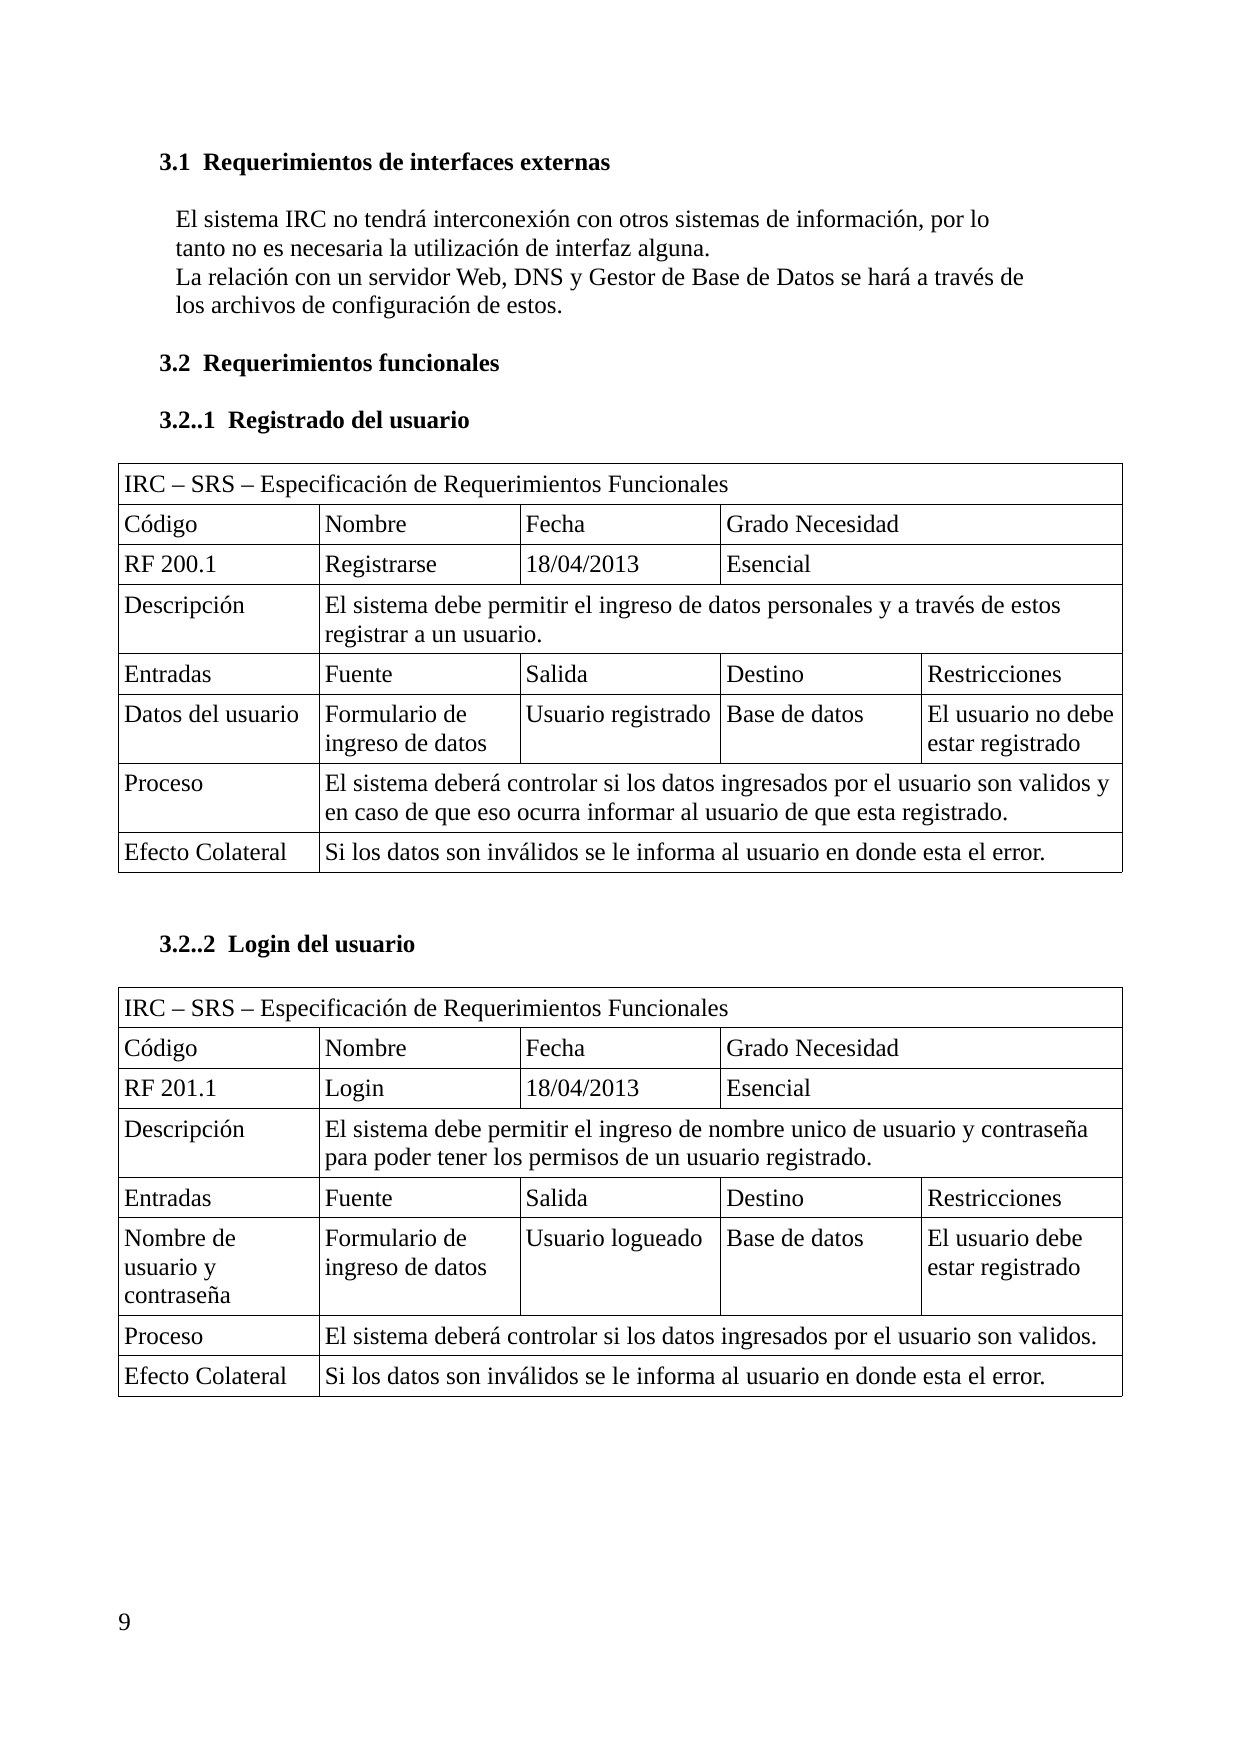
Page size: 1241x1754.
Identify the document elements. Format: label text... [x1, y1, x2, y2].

table_cell Esencial [721, 1069, 1122, 1108]
table_cell Si los datos son inválidos se le informa al usuario en donde esta el error. [320, 833, 1122, 872]
table_cell El sistema debe permitir el ingreso de nombre unico de usuario y contraseña para poder tener los permisos de un usuario registrado. [320, 1109, 1122, 1177]
list Login del usuario [153, 929, 1122, 958]
table_cell RF 200.1 [119, 545, 319, 584]
table_cell Descripción [119, 585, 319, 653]
table_cell Destino [721, 1178, 921, 1217]
table_cell Usuario logueado [521, 1218, 720, 1315]
table_cell Nombre [320, 505, 520, 544]
table_cell Código [119, 1028, 319, 1068]
list los archivos de configuración de estos. [153, 291, 1122, 319]
table_cell Efecto Colateral [119, 833, 319, 872]
table_cell Base de datos [721, 1218, 921, 1315]
table_cell Usuario registrado [521, 695, 720, 762]
table_header IRC – SRS – Especificación de Requerimientos Funcionales [119, 988, 1122, 1027]
table_cell Salida [521, 1178, 720, 1217]
table_cell Entradas [119, 1178, 319, 1217]
table_cell Fuente [320, 654, 520, 693]
table_cell Si los datos son inválidos se le informa al usuario en donde esta el error. [320, 1356, 1122, 1396]
table_cell 18/04/2013 [521, 1069, 720, 1108]
list Registrado del usuario [153, 406, 1122, 434]
table_cell Fecha [521, 1028, 720, 1068]
table_cell Login [320, 1069, 520, 1108]
table_cell Base de datos [721, 695, 921, 762]
table_cell El sistema deberá controlar si los datos ingresados por el usuario son validos y en caso de que eso ocurra informar al usuario de que esta registrado. [320, 764, 1122, 832]
table_cell Restricciones [922, 654, 1122, 693]
table_cell El usuario debe estar registrado [922, 1218, 1122, 1315]
table_cell Código [119, 505, 319, 544]
table_cell Fuente [320, 1178, 520, 1217]
table_cell El sistema deberá controlar si los datos ingresados por el usuario son validos. [320, 1316, 1122, 1355]
list Requerimientos funcionales [153, 348, 1122, 377]
table_cell Nombre [320, 1028, 520, 1068]
table_cell Proceso [119, 764, 319, 832]
table_cell Efecto Colateral [119, 1356, 319, 1396]
table_cell Formulario de ingreso de datos [320, 695, 520, 762]
table_header IRC – SRS – Especificación de Requerimientos Funcionales [119, 464, 1122, 503]
table_cell Salida [521, 654, 720, 693]
table_cell Restricciones [922, 1178, 1122, 1217]
table_cell Grado Necesidad [721, 1028, 1122, 1068]
table_cell Destino [721, 654, 921, 693]
table_cell Grado Necesidad [721, 505, 1122, 544]
table_cell Fecha [521, 505, 720, 544]
table_cell Datos del usuario [119, 695, 319, 762]
list tanto no es necesaria la utilización de interfaz alguna. [153, 233, 1122, 262]
table_cell Formulario de ingreso de datos [320, 1218, 520, 1315]
table_cell Descripción [119, 1109, 319, 1177]
table_cell Proceso [119, 1316, 319, 1355]
table_cell RF 201.1 [119, 1069, 319, 1108]
list Requerimientos de interfaces externas [153, 147, 1122, 176]
table_cell Entradas [119, 654, 319, 693]
list La relación con un servidor Web, DNS y Gestor de Base de Datos se hará a través de [153, 262, 1122, 291]
table_cell Nombre de usuario y contraseña [119, 1218, 319, 1315]
table_cell El usuario no debe estar registrado [922, 695, 1122, 762]
table_cell 18/04/2013 [521, 545, 720, 584]
table_cell Esencial [721, 545, 1122, 584]
list El sistema IRC no tendrá interconexión con otros sistemas de información, por lo [153, 204, 1122, 233]
table_cell Registrarse [320, 545, 520, 584]
table_cell El sistema debe permitir el ingreso de datos personales y a través de estos registrar a un usuario. [320, 585, 1122, 653]
